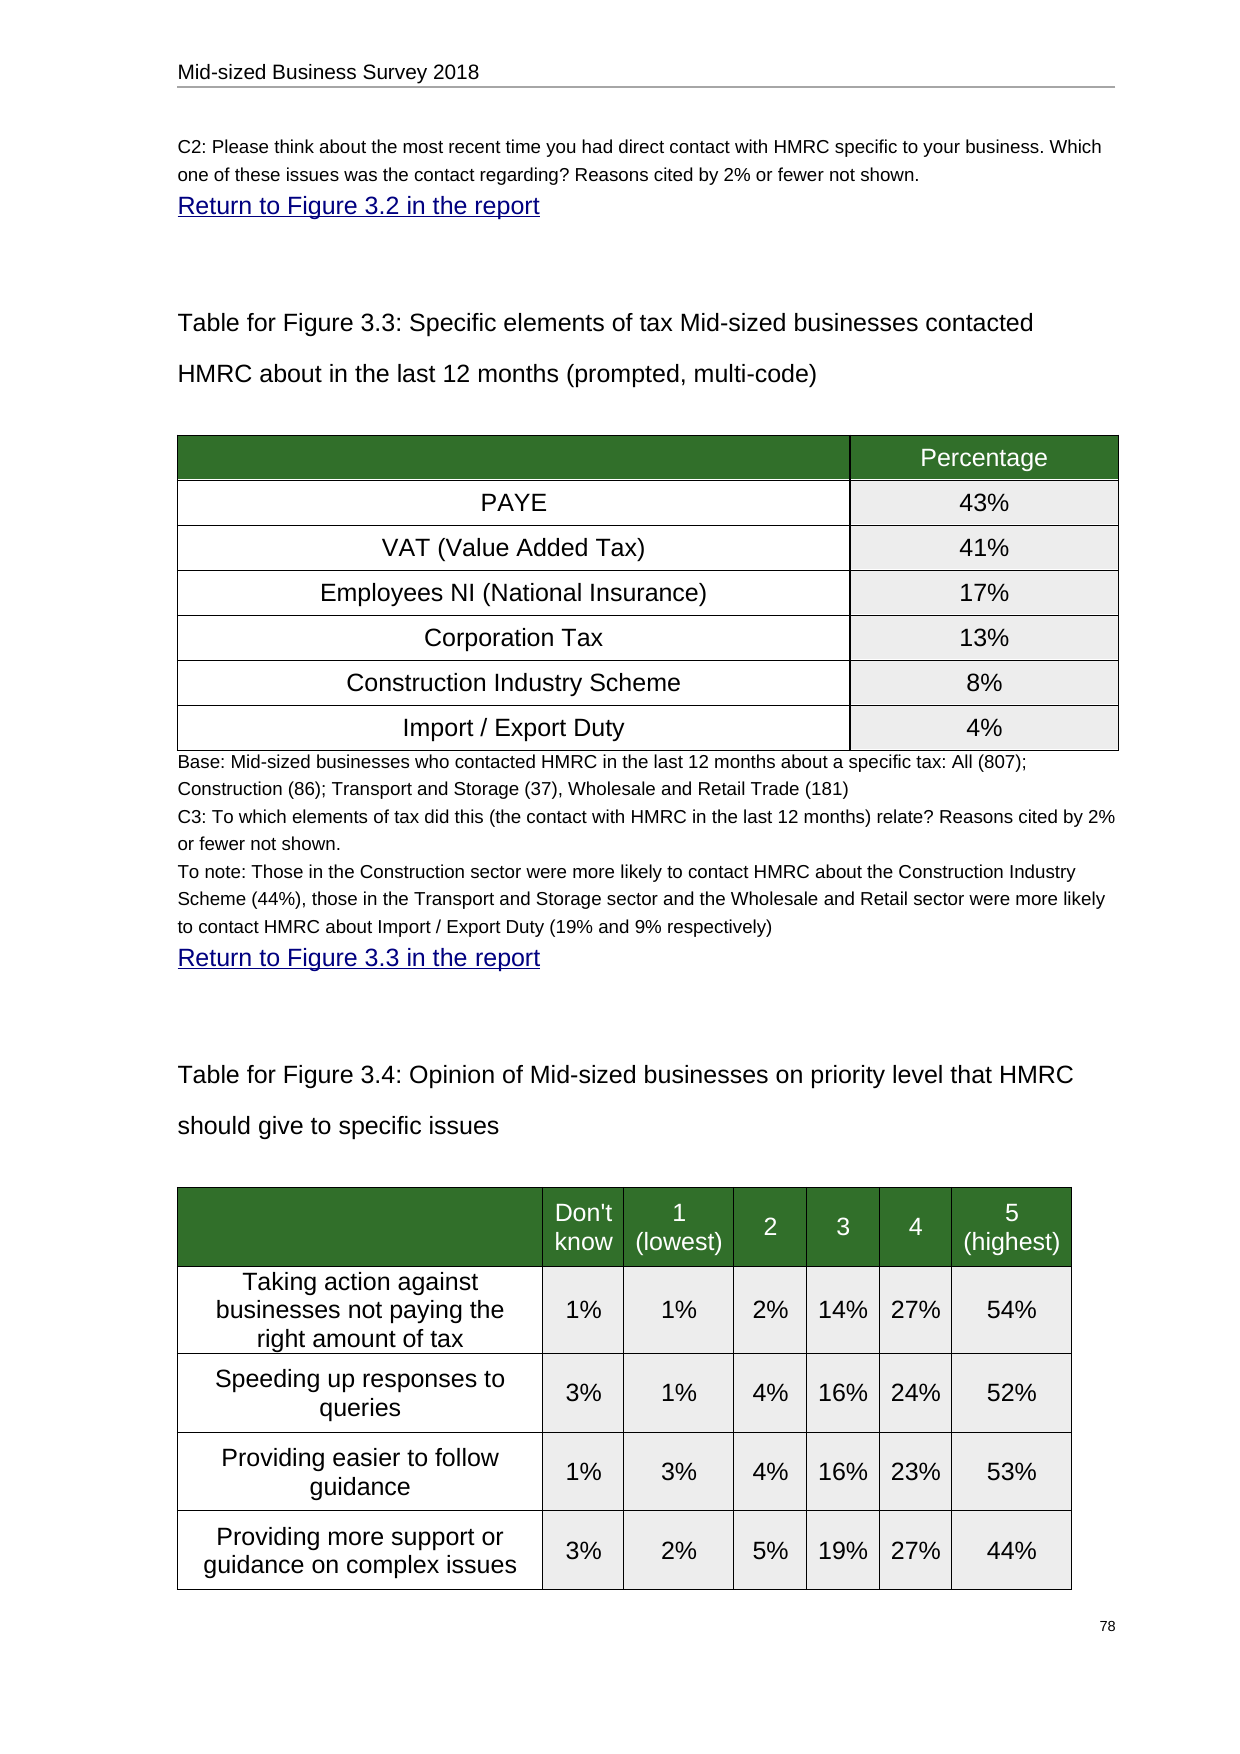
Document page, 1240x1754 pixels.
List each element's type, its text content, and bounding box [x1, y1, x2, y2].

table_cell PAYE [178, 481, 849, 524]
table_cell 17% [851, 571, 1118, 614]
table_cell 16% [807, 1354, 879, 1432]
table_cell Providing easier to follow guidance [178, 1433, 542, 1510]
table_cell 8% [851, 661, 1118, 704]
subtitle Table for Figure 3.3: Specific elements of tax Mid-sized businesses contacted HMRC about in the last 12 months (prompted, multi-code) [177, 308, 1115, 409]
table_header 1 (lowest) [624, 1188, 733, 1266]
table_cell 16% [807, 1433, 879, 1510]
text To note: Those in the Construction sector were more likely to contact HMRC about the Construction Industry Scheme (44%), those in the Transport and Storage sector and the Wholesale and Retail sector were more likely to contact HMRC about Import / Export Duty (19% and 9% respectively) Return to Figure 3.3 in the report [177, 861, 1115, 994]
table_cell 3% [543, 1511, 623, 1589]
table_cell 23% [880, 1433, 951, 1510]
table_cell 54% [952, 1267, 1071, 1353]
table_header [178, 436, 849, 479]
table_cell Speeding up responses to queries [178, 1354, 542, 1432]
subtitle Table for Figure 3.4: Opinion of Mid-sized businesses on priority level that HMRC should give to specific issues [177, 1060, 1115, 1162]
table_cell 27% [880, 1511, 951, 1589]
table_cell 5% [734, 1511, 806, 1589]
table_cell 14% [807, 1267, 879, 1353]
table_cell 3% [543, 1354, 623, 1432]
text Base: Mid-sized businesses who contacted HMRC in the last 12 months about a specific tax: All (807); Construction (86); Transport and Storage (37), Wholesale and Retail Trade (181) [177, 751, 1115, 806]
table_cell 3% [624, 1433, 733, 1510]
table_cell 2% [624, 1511, 733, 1589]
table_cell 4% [734, 1433, 806, 1510]
table_cell 4% [734, 1354, 806, 1432]
table_cell 52% [952, 1354, 1071, 1432]
table_header Don't know [543, 1188, 623, 1266]
table_cell Employees NI (National Insurance) [178, 571, 849, 614]
table_cell 43% [851, 481, 1118, 524]
table_cell 2% [734, 1267, 806, 1353]
table_header 4 [880, 1188, 951, 1266]
table_cell Import / Export Duty [178, 706, 849, 749]
table_cell 1% [624, 1267, 733, 1353]
table_header Percentage [851, 436, 1118, 479]
table_cell 24% [880, 1354, 951, 1432]
table_cell 44% [952, 1511, 1071, 1589]
table_cell Corporation Tax [178, 616, 849, 659]
text C2: Please think about the most recent time you had direct contact with HMRC specific to your business. Which one of these issues was the contact regarding? Reasons cited by 2% or fewer not shown. Return to Figure 3.2 in the report [177, 136, 1115, 242]
table_cell 4% [851, 706, 1118, 749]
table_header 2 [734, 1188, 806, 1266]
table_cell 1% [543, 1433, 623, 1510]
table_cell Taking action against businesses not paying the right amount of tax [178, 1267, 542, 1353]
table_header [178, 1188, 542, 1266]
table_cell VAT (Value Added Tax) [178, 526, 849, 569]
table_cell 1% [543, 1267, 623, 1353]
table_cell 27% [880, 1267, 951, 1353]
table_cell 53% [952, 1433, 1071, 1510]
table_cell Providing more support or guidance on complex issues [178, 1511, 542, 1589]
table_header 3 [807, 1188, 879, 1266]
table_cell Construction Industry Scheme [178, 661, 849, 704]
table_cell 13% [851, 616, 1118, 659]
table_cell 1% [624, 1354, 733, 1432]
table_cell 41% [851, 526, 1118, 569]
text C3: To which elements of tax did this (the contact with HMRC in the last 12 months) relate? Reasons cited by 2% or fewer not shown. [177, 806, 1115, 861]
table_header 5 (highest) [952, 1188, 1071, 1266]
table_cell 19% [807, 1511, 879, 1589]
